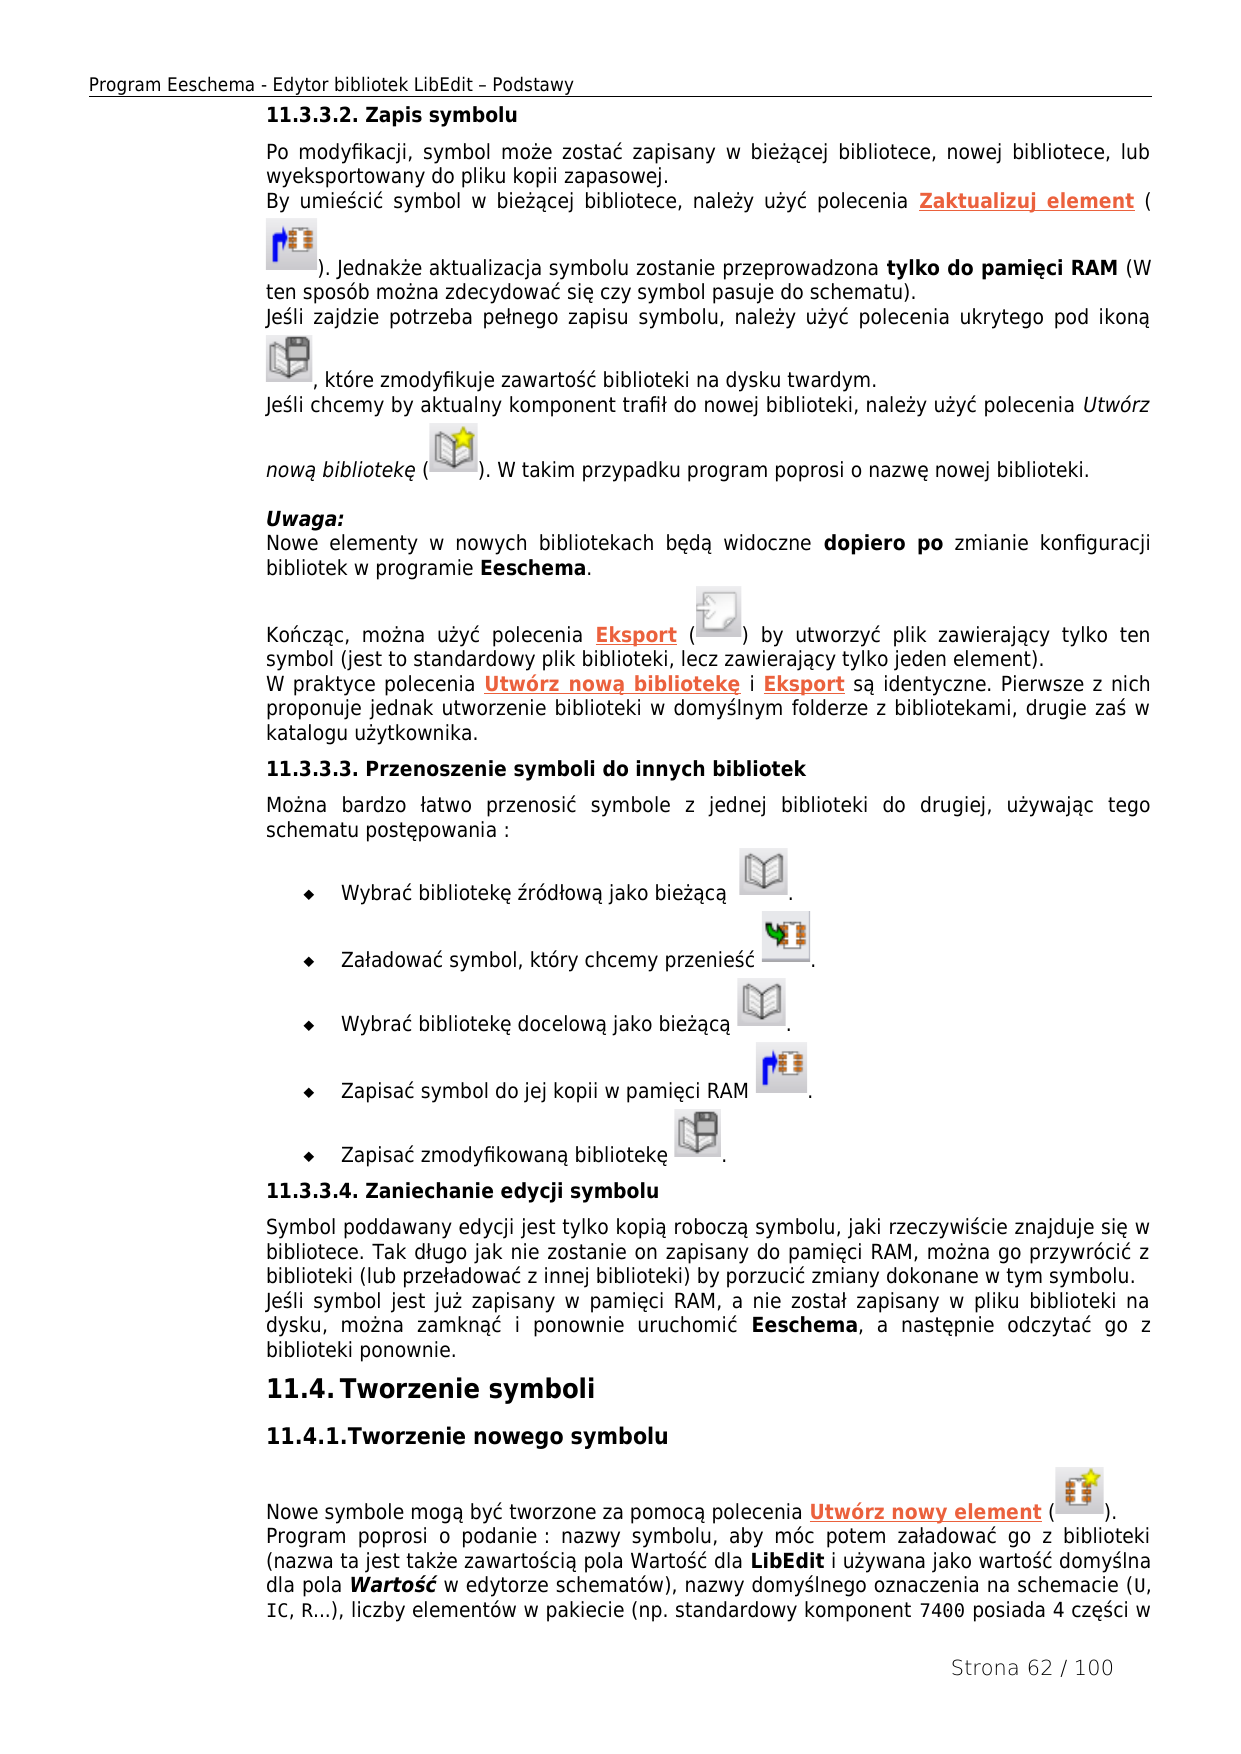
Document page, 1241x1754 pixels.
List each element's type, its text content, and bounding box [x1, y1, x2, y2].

picture [696, 586, 742, 637]
list Wybrać bibliotekę docelową jako bieżącą . [303, 973, 1152, 1036]
text Jeśli zajdzie potrzeba pełnego zapisu symbolu, należy użyć polecenia ukrytego pod ikoną , które zmodyfikuje zawartość biblioteki na dysku twardym. [266, 304, 1152, 393]
text Kończąc, można użyć polecenia Eksport () by utworzyć plik zawierający tylko ten symbol (jest to standardowy plik biblioteki, lecz zawierający tylko jeden element). [266, 580, 1152, 672]
text Jeśli symbol jest już zapisany w pamięci RAM, a nie został zapisany w pliku biblioteki na dysku, można zamknąć i ponownie uruchomić Eeschema, a następnie odczytać go z biblioteki ponownie. [266, 1288, 1152, 1362]
subtitle Tworzenie symboli [266, 1374, 1152, 1405]
text Można bardzo łatwo przenosić symbole z jednej biblioteki do drugiej, używając tego schematu postępowania : [266, 793, 1152, 842]
subtitle Przenoszenie symboli do innych bibliotek [266, 757, 1152, 782]
picture [1055, 1467, 1104, 1514]
text Symbol poddawany edycji jest tylko kopią roboczą symbolu, jaki rzeczywiście znajduje się w bibliotece. Tak długo jak nie zostanie on zapisany do pamięci RAM, można go przywrócić z biblioteki (lub przeładować z innej biblioteki) by porzucić zmiany dokonane w tym symbolu. [266, 1215, 1152, 1288]
text Jeśli chcemy by aktualny komponent trafił do nowej biblioteki, należy użyć polecenia Utwórz nową bibliotekę (). W takim przypadku program poprosi o nazwę nowej biblioteki. [266, 393, 1152, 482]
list Zapisać symbol do jej kopii w pamięci RAM . [303, 1036, 1152, 1103]
list Zapisać zmodyfikowaną bibliotekę . [303, 1103, 1152, 1167]
subtitle Tworzenie nowego symbolu [266, 1423, 1152, 1450]
picture [755, 1042, 808, 1093]
text Po modyfikacji, symbol może zostać zapisany w bieżącej bibliotece, nowej bibliotece, lub wyeksportowany do pliku kopii zapasowej. [266, 139, 1152, 188]
subtitle Zapis symbolu [266, 103, 1152, 128]
picture [265, 218, 318, 270]
list Załadować symbol, który chcemy przenieść . [303, 906, 1152, 973]
picture [739, 848, 788, 895]
picture [429, 423, 478, 472]
text Nowe symbole mogą być tworzone za pomocą polecenia Utwórz nowy element (). [266, 1462, 1152, 1524]
text W praktyce polecenia Utwórz nową bibliotekę i Eksport są identyczne. Pierwsze z nich proponuje jednak utworzenie biblioteki w domyślnym folderze z bibliotekami, drugie zaś w katalogu użytkownika. [266, 672, 1152, 745]
text Uwaga: [266, 507, 1152, 531]
picture [674, 1109, 721, 1157]
picture [265, 335, 313, 382]
text Program poprosi o podanie : nazwy symbolu, aby móc potem załadować go z biblioteki (nazwa ta jest także zawartością pola Wartość dla LibEdit i używana jako wartość domyślna dla pola Wartość w edytorze schematów), nazwy domyślnego oznaczenia na schemacie (U, IC, R...), liczby elementów w pakiecie (np. standardowy komponent 7400 posiada 4 części w [266, 1524, 1152, 1622]
text By umieścić symbol w bieżącej bibliotece, należy użyć polecenia Zaktualizuj element (). Jednakże aktualizacja symbolu zostanie przeprowadzona tylko do pamięci RAM (W ten sposób można zdecydować się czy symbol pasuje do schematu). [266, 188, 1152, 304]
text Nowe elementy w nowych bibliotekach będą widoczne dopiero po zmianie konfiguracji bibliotek w programie Eeschema. [266, 531, 1152, 580]
picture [737, 978, 786, 1026]
subtitle Zaniechanie edycji symbolu [266, 1179, 1152, 1203]
list Wybrać bibliotekę źródłową jako bieżącą . [303, 842, 1152, 906]
picture [761, 911, 811, 962]
